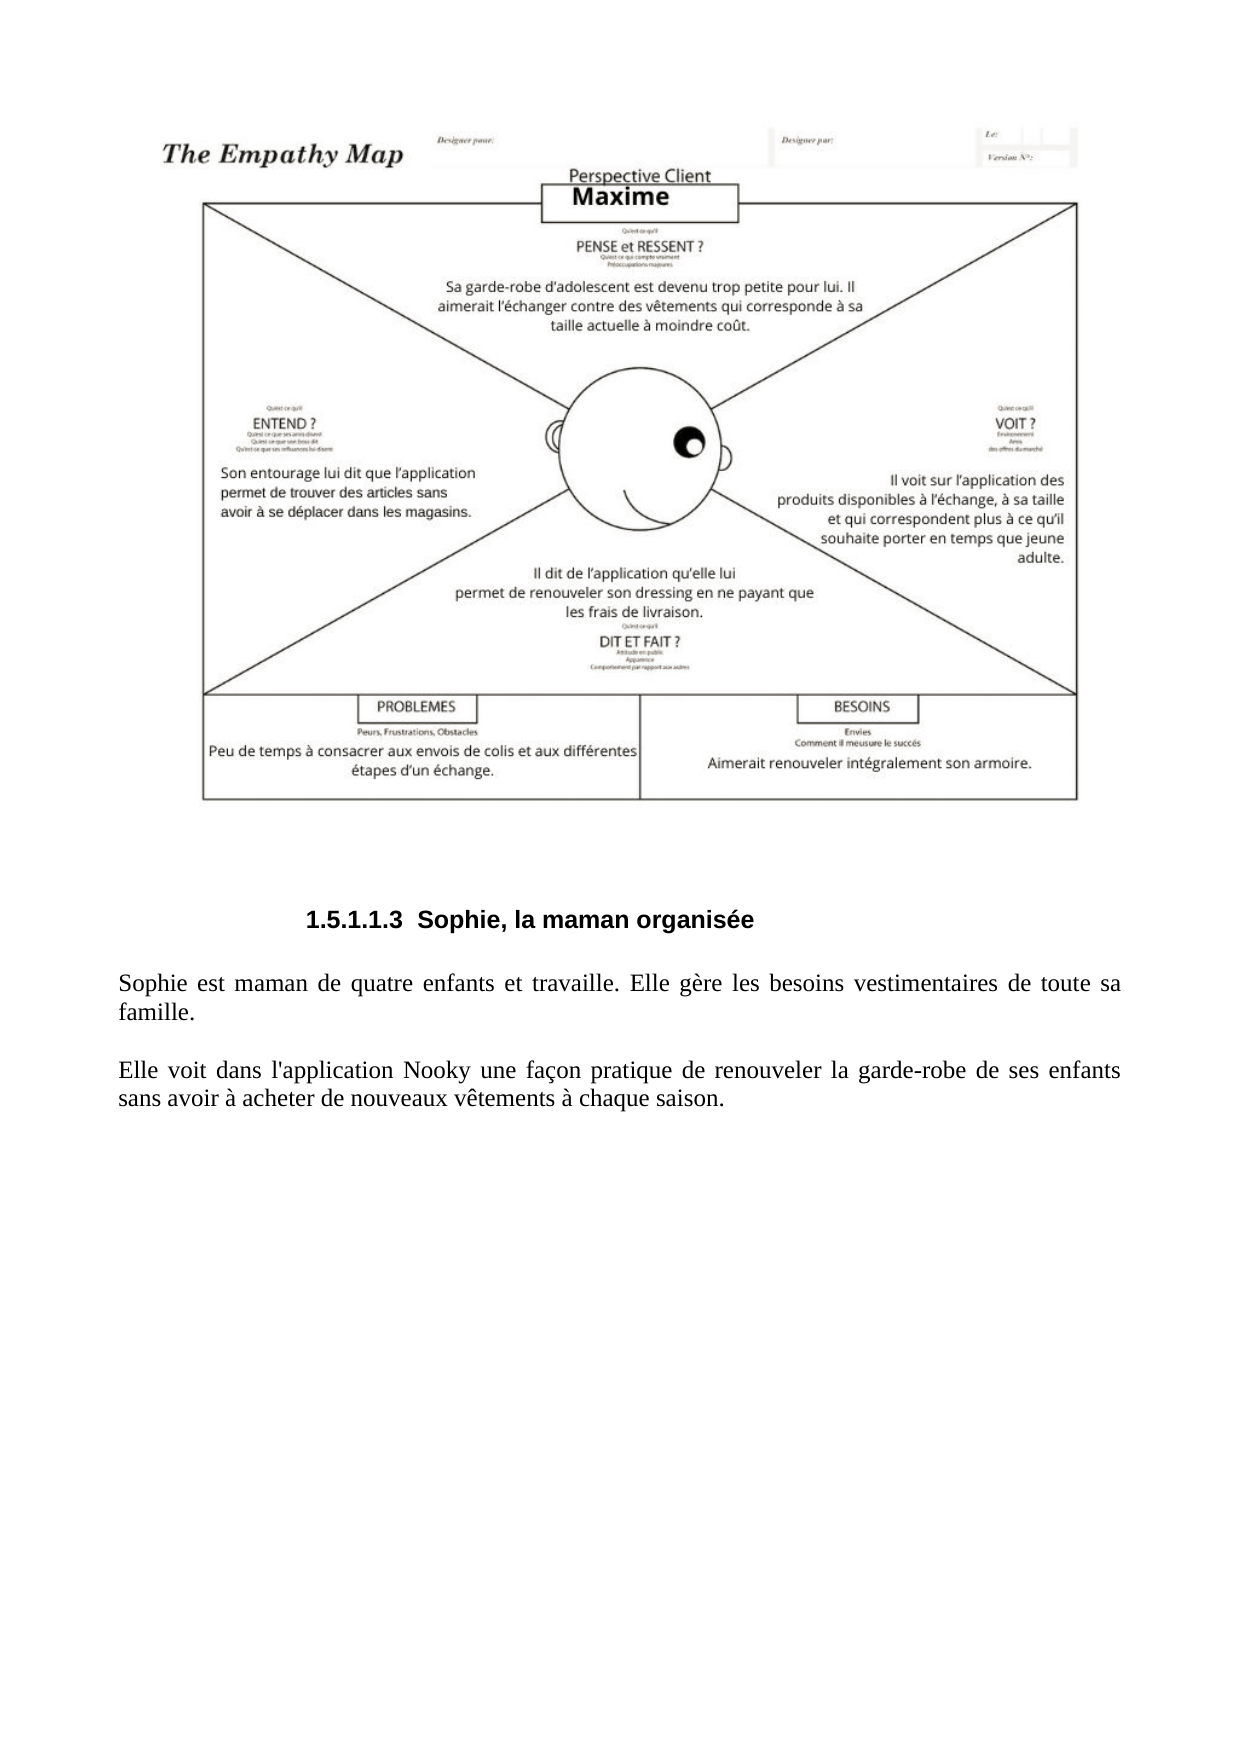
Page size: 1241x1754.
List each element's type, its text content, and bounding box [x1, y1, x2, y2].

subtitle Sophie, la maman organisée [306, 905, 1122, 933]
text Sophie est maman de quatre enfants et travaille. Elle gère les besoins vestimentaires de toute sa famille. [118, 968, 1122, 1026]
text Elle voit dans l'application Nooky une façon pratique de renouveler la garde-robe de ses enfants sans avoir à acheter de nouveaux vêtements à chaque saison. [118, 1055, 1122, 1112]
picture [118, 118, 1128, 830]
